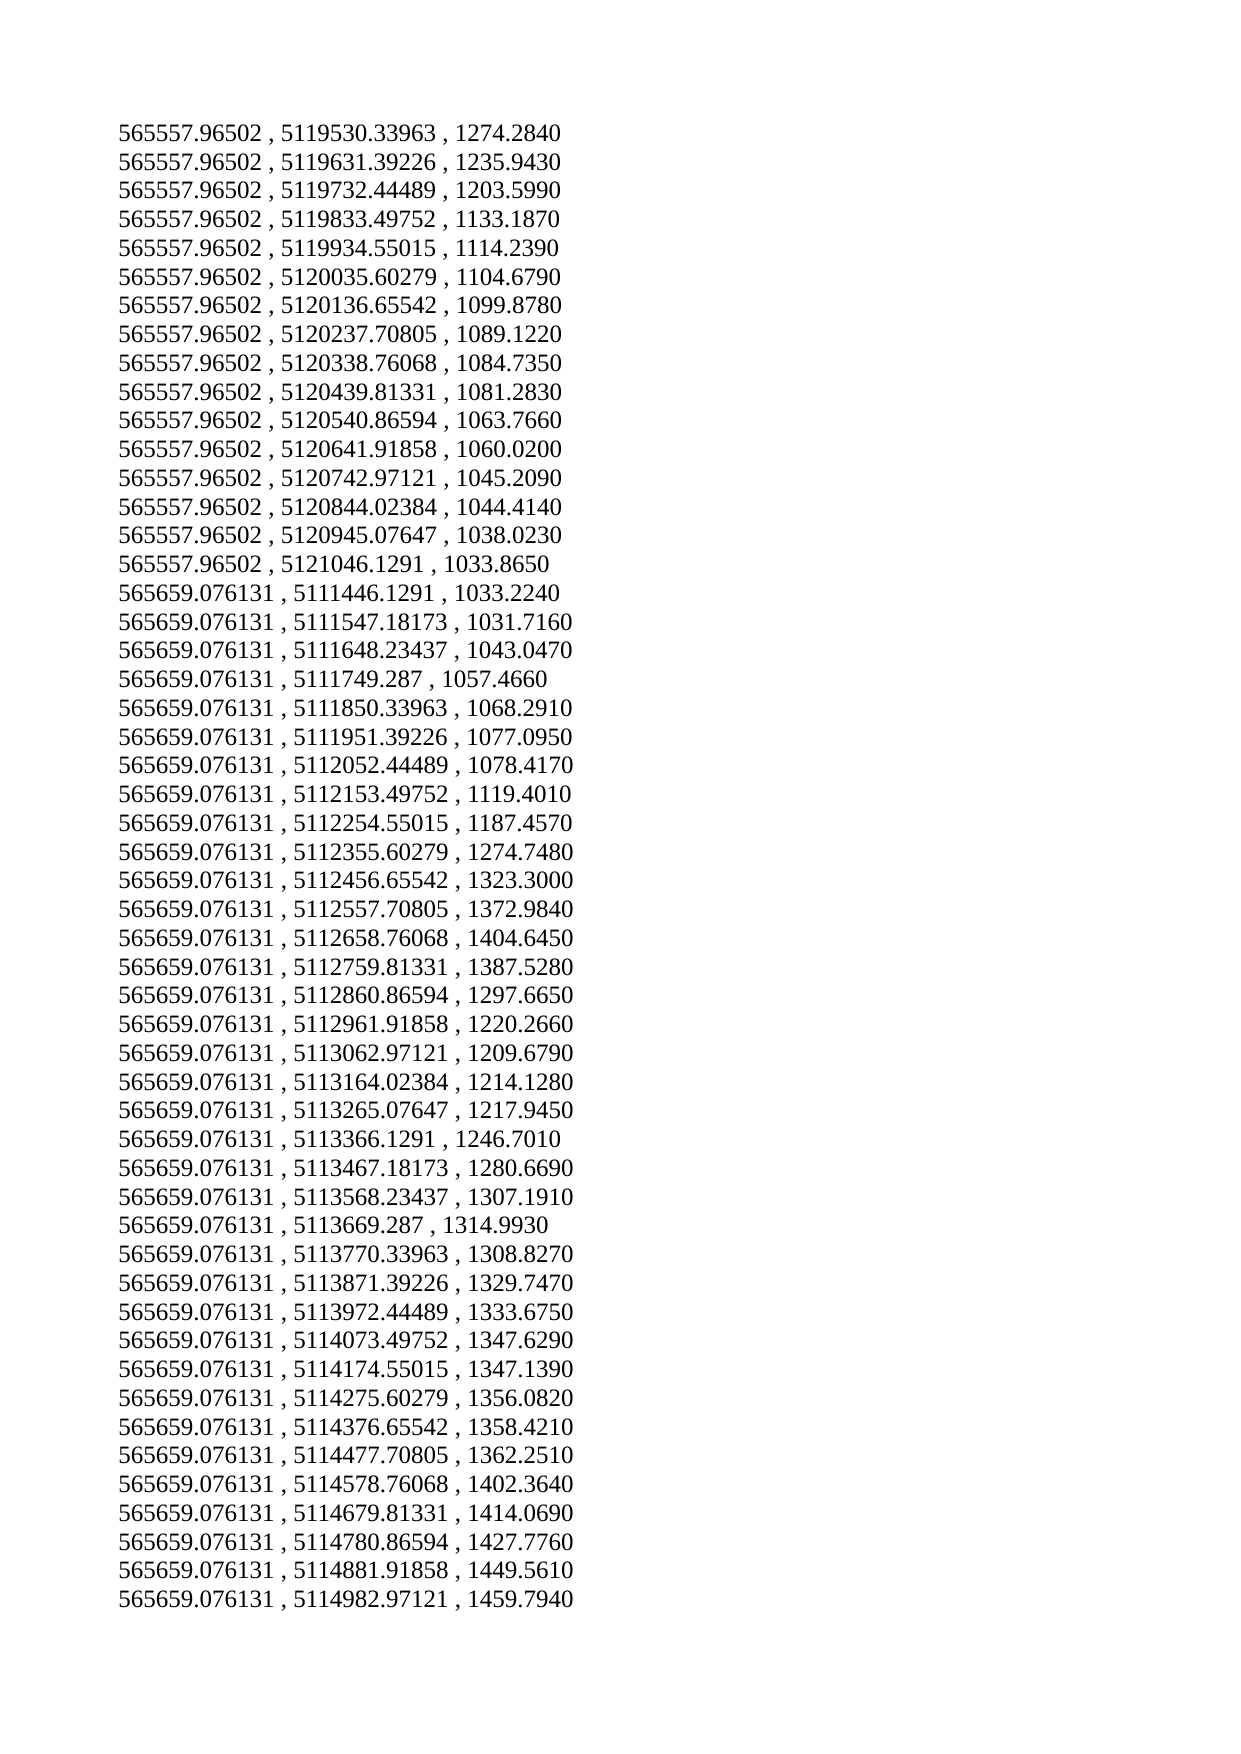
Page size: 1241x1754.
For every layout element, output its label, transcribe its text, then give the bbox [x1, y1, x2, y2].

text 565557.96502 , 5120742.97121 , 1045.2090 [118, 463, 1122, 492]
text 565659.076131 , 5113164.02384 , 1214.1280 [118, 1067, 1122, 1096]
text 565659.076131 , 5114073.49752 , 1347.6290 [118, 1326, 1122, 1354]
text 565659.076131 , 5112759.81331 , 1387.5280 [118, 952, 1122, 981]
text 565557.96502 , 5120540.86594 , 1063.7660 [118, 406, 1122, 434]
text 565659.076131 , 5114578.76068 , 1402.3640 [118, 1469, 1122, 1498]
text 565659.076131 , 5114477.70805 , 1362.2510 [118, 1441, 1122, 1469]
text 565557.96502 , 5119631.39226 , 1235.9430 [118, 147, 1122, 176]
text 565557.96502 , 5119934.55015 , 1114.2390 [118, 233, 1122, 262]
text 565659.076131 , 5112456.65542 , 1323.3000 [118, 866, 1122, 894]
text 565557.96502 , 5120945.07647 , 1038.0230 [118, 521, 1122, 549]
text 565659.076131 , 5114982.97121 , 1459.7940 [118, 1584, 1122, 1613]
text 565659.076131 , 5112557.70805 , 1372.9840 [118, 894, 1122, 923]
text 565659.076131 , 5111951.39226 , 1077.0950 [118, 722, 1122, 751]
text 565659.076131 , 5113972.44489 , 1333.6750 [118, 1297, 1122, 1326]
text 565557.96502 , 5119833.49752 , 1133.1870 [118, 204, 1122, 233]
text 565659.076131 , 5111547.18173 , 1031.7160 [118, 607, 1122, 636]
text 565557.96502 , 5120844.02384 , 1044.4140 [118, 492, 1122, 521]
text 565659.076131 , 5114275.60279 , 1356.0820 [118, 1383, 1122, 1412]
text 565659.076131 , 5114376.65542 , 1358.4210 [118, 1412, 1122, 1441]
text 565659.076131 , 5112860.86594 , 1297.6650 [118, 981, 1122, 1009]
text 565557.96502 , 5121046.1291 , 1033.8650 [118, 549, 1122, 578]
text 565659.076131 , 5112961.91858 , 1220.2660 [118, 1009, 1122, 1038]
text 565557.96502 , 5119732.44489 , 1203.5990 [118, 176, 1122, 204]
text 565659.076131 , 5111648.23437 , 1043.0470 [118, 636, 1122, 664]
text 565557.96502 , 5120136.65542 , 1099.8780 [118, 291, 1122, 319]
text 565557.96502 , 5120641.91858 , 1060.0200 [118, 434, 1122, 463]
text 565659.076131 , 5112355.60279 , 1274.7480 [118, 837, 1122, 866]
text 565659.076131 , 5114679.81331 , 1414.0690 [118, 1498, 1122, 1527]
text 565557.96502 , 5119530.33963 , 1274.2840 [118, 118, 1122, 147]
text 565659.076131 , 5114174.55015 , 1347.1390 [118, 1354, 1122, 1383]
text 565659.076131 , 5112658.76068 , 1404.6450 [118, 923, 1122, 952]
text 565557.96502 , 5120439.81331 , 1081.2830 [118, 377, 1122, 406]
text 565659.076131 , 5112254.55015 , 1187.4570 [118, 808, 1122, 837]
text 565659.076131 , 5113568.23437 , 1307.1910 [118, 1182, 1122, 1211]
text 565659.076131 , 5112153.49752 , 1119.4010 [118, 779, 1122, 808]
text 565659.076131 , 5113467.18173 , 1280.6690 [118, 1153, 1122, 1182]
text 565659.076131 , 5113366.1291 , 1246.7010 [118, 1124, 1122, 1153]
text 565659.076131 , 5113770.33963 , 1308.8270 [118, 1239, 1122, 1268]
text 565659.076131 , 5113871.39226 , 1329.7470 [118, 1268, 1122, 1297]
text 565659.076131 , 5113265.07647 , 1217.9450 [118, 1096, 1122, 1124]
text 565659.076131 , 5111850.33963 , 1068.2910 [118, 693, 1122, 722]
text 565659.076131 , 5114881.91858 , 1449.5610 [118, 1556, 1122, 1584]
text 565659.076131 , 5111446.1291 , 1033.2240 [118, 578, 1122, 607]
text 565557.96502 , 5120338.76068 , 1084.7350 [118, 348, 1122, 377]
text 565557.96502 , 5120237.70805 , 1089.1220 [118, 319, 1122, 348]
text 565659.076131 , 5114780.86594 , 1427.7760 [118, 1527, 1122, 1556]
text 565557.96502 , 5120035.60279 , 1104.6790 [118, 262, 1122, 291]
text 565659.076131 , 5112052.44489 , 1078.4170 [118, 751, 1122, 779]
text 565659.076131 , 5113062.97121 , 1209.6790 [118, 1038, 1122, 1067]
text 565659.076131 , 5113669.287 , 1314.9930 [118, 1211, 1122, 1239]
text 565659.076131 , 5111749.287 , 1057.4660 [118, 664, 1122, 693]
